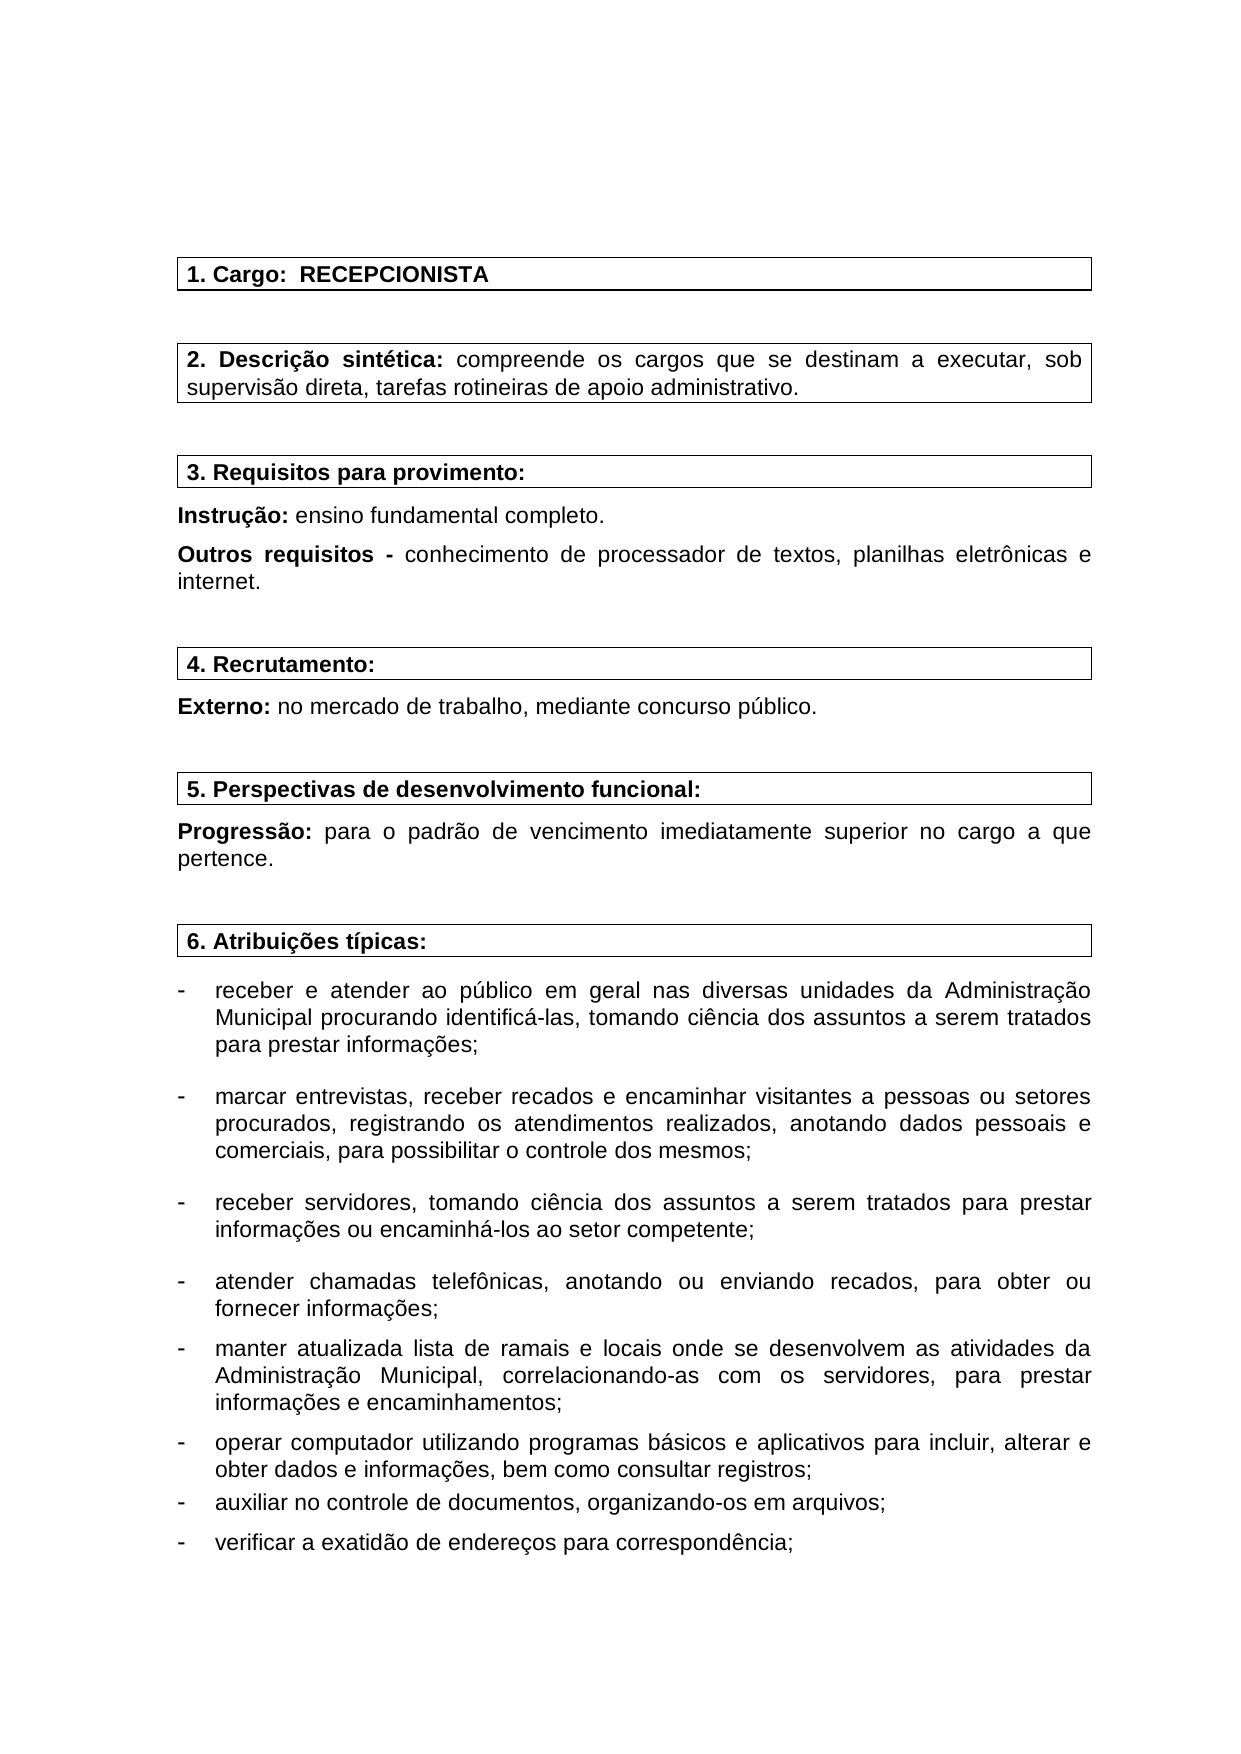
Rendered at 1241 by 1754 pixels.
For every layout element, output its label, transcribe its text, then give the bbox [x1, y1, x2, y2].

text 2. Descrição sintética: compreende os cargos que se destinam a executar, sob supervisão direta, tarefas rotineiras de apoio administrativo. [178, 344, 1091, 402]
text Instrução: ensino fundamental completo. [177, 501, 1092, 528]
list auxiliar no controle de documentos, organizando-os em arquivos; [177, 1488, 1092, 1516]
text Outros requisitos - conhecimento de processador de textos, planilhas eletrônicas e internet. [177, 541, 1092, 595]
list manter atualizada lista de ramais e locais onde se desenvolvem as atividades da Administração Municipal, correlacionando-as com os servidores, para prestar informações e encaminhamentos; [177, 1334, 1092, 1416]
text Externo: no mercado de trabalho, mediante concurso público. [177, 693, 1092, 720]
text 6. Atribuições típicas: [178, 925, 1091, 956]
text Progressão: para o padrão de vencimento imediatamente superior no cargo a que pertence. [177, 818, 1092, 872]
text 5. Perspectivas de desenvolvimento funcional: [178, 773, 1091, 804]
text 3. Requisitos para provimento: [178, 456, 1091, 487]
list marcar entrevistas, receber recados e encaminhar visitantes a pessoas ou setores procurados, registrando os atendimentos realizados, anotando dados pessoais e comerciais, para possibilitar o controle dos mesmos; [177, 1082, 1092, 1163]
text 4. Recrutamento: [178, 648, 1091, 679]
list receber e atender ao público em geral nas diversas unidades da Administração Municipal procurando identificá-las, tomando ciência dos assuntos a serem tratados para prestar informações; [177, 976, 1092, 1057]
list verificar a exatidão de endereços para correspondência; [177, 1528, 1092, 1555]
text 1. Cargo: RECEPCIONISTA [178, 258, 1091, 289]
list receber servidores, tomando ciência dos assuntos a serem tratados para prestar informações ou encaminhá-los ao setor competente; [177, 1188, 1092, 1243]
list operar computador utilizando programas básicos e aplicativos para incluir, alterar e obter dados e informações, bem como consultar registros; [177, 1428, 1092, 1482]
list atender chamadas telefônicas, anotando ou enviando recados, para obter ou fornecer informações; [177, 1268, 1092, 1322]
